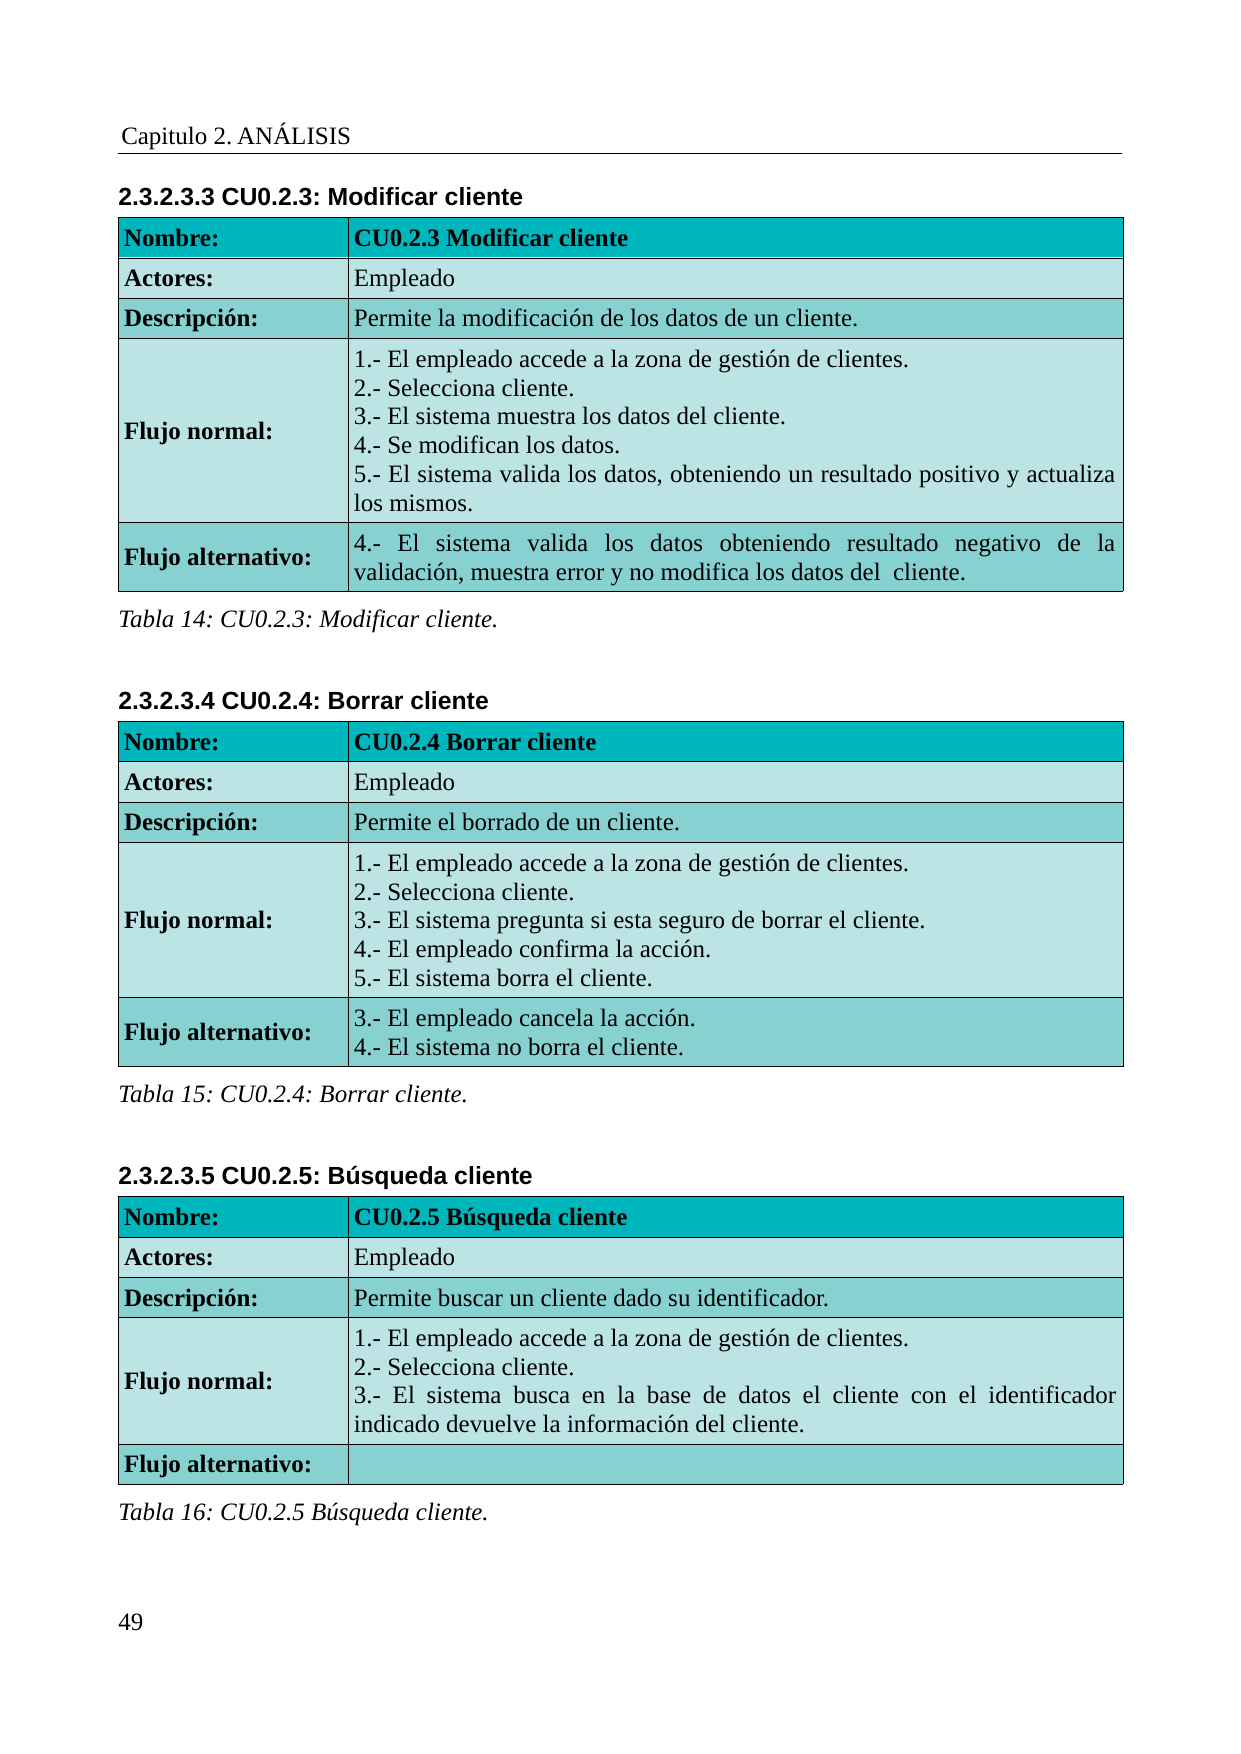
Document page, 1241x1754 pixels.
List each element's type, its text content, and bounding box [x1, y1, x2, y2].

text Tabla 14: CU0.2.3: Modificar cliente. [118, 604, 1122, 632]
table_header CU0.2.3 Modificar cliente [349, 218, 1123, 257]
table_cell Descripción: [119, 1278, 348, 1317]
table_cell Permite la modificación de los datos de un cliente. [349, 299, 1123, 338]
table_cell Permite buscar un cliente dado su identificador. [349, 1278, 1123, 1317]
table_cell Flujo alternativo: [119, 523, 348, 591]
table_cell Actores: [119, 1238, 348, 1277]
table_cell Flujo normal: [119, 843, 348, 997]
subtitle 2.3.2.3.4 CU0.2.4: Borrar cliente [118, 686, 1122, 715]
table_header Nombre: [119, 722, 348, 761]
table_cell Empleado [349, 762, 1123, 802]
table_cell Descripción: [119, 299, 348, 338]
table_cell 4.- El sistema valida los datos obteniendo resultado negativo de la validación, muestra error y no modifica los datos del cliente. [349, 523, 1123, 591]
table_cell 3.- El empleado cancela la acción. 4.- El sistema no borra el cliente. [349, 998, 1123, 1066]
subtitle 2.3.2.3.5 CU0.2.5: Búsqueda cliente [118, 1161, 1122, 1190]
table_header CU0.2.5 Búsqueda cliente [349, 1197, 1123, 1237]
table_cell Empleado [349, 259, 1123, 298]
table_header Nombre: [119, 218, 348, 257]
table_cell Flujo alternativo: [119, 998, 348, 1066]
text Tabla 16: CU0.2.5 Búsqueda cliente. [118, 1497, 1122, 1525]
table_cell Flujo normal: [119, 339, 348, 522]
text Tabla 15: CU0.2.4: Borrar cliente. [118, 1079, 1122, 1108]
table_header Nombre: [119, 1197, 348, 1237]
table_cell Actores: [119, 259, 348, 298]
table_cell Empleado [349, 1238, 1123, 1277]
table_cell Flujo alternativo: [119, 1445, 348, 1484]
table_cell Descripción: [119, 803, 348, 842]
table_cell Permite el borrado de un cliente. [349, 803, 1123, 842]
table_cell Flujo normal: [119, 1318, 348, 1444]
subtitle 2.3.2.3.3 CU0.2.3: Modificar cliente [118, 182, 1122, 211]
table_header CU0.2.4 Borrar cliente [349, 722, 1123, 761]
table_cell 1.- El empleado accede a la zona de gestión de clientes. 2.- Selecciona cliente. 3.- El sistema pregunta si esta seguro de borrar el cliente. 4.- El empleado confirma la acción. 5.- El sistema borra el cliente. [349, 843, 1123, 997]
table_cell 1.- El empleado accede a la zona de gestión de clientes. 2.- Selecciona cliente. 3.- El sistema muestra los datos del cliente. 4.- Se modifican los datos. 5.- El sistema valida los datos, obteniendo un resultado positivo y actualiza los mismos. [349, 339, 1123, 522]
table_cell Actores: [119, 762, 348, 802]
table_cell 1.- El empleado accede a la zona de gestión de clientes. 2.- Selecciona cliente. 3.- El sistema busca en la base de datos el cliente con el identificador indicado devuelve la información del cliente. [349, 1318, 1123, 1444]
table_cell [349, 1445, 1123, 1484]
